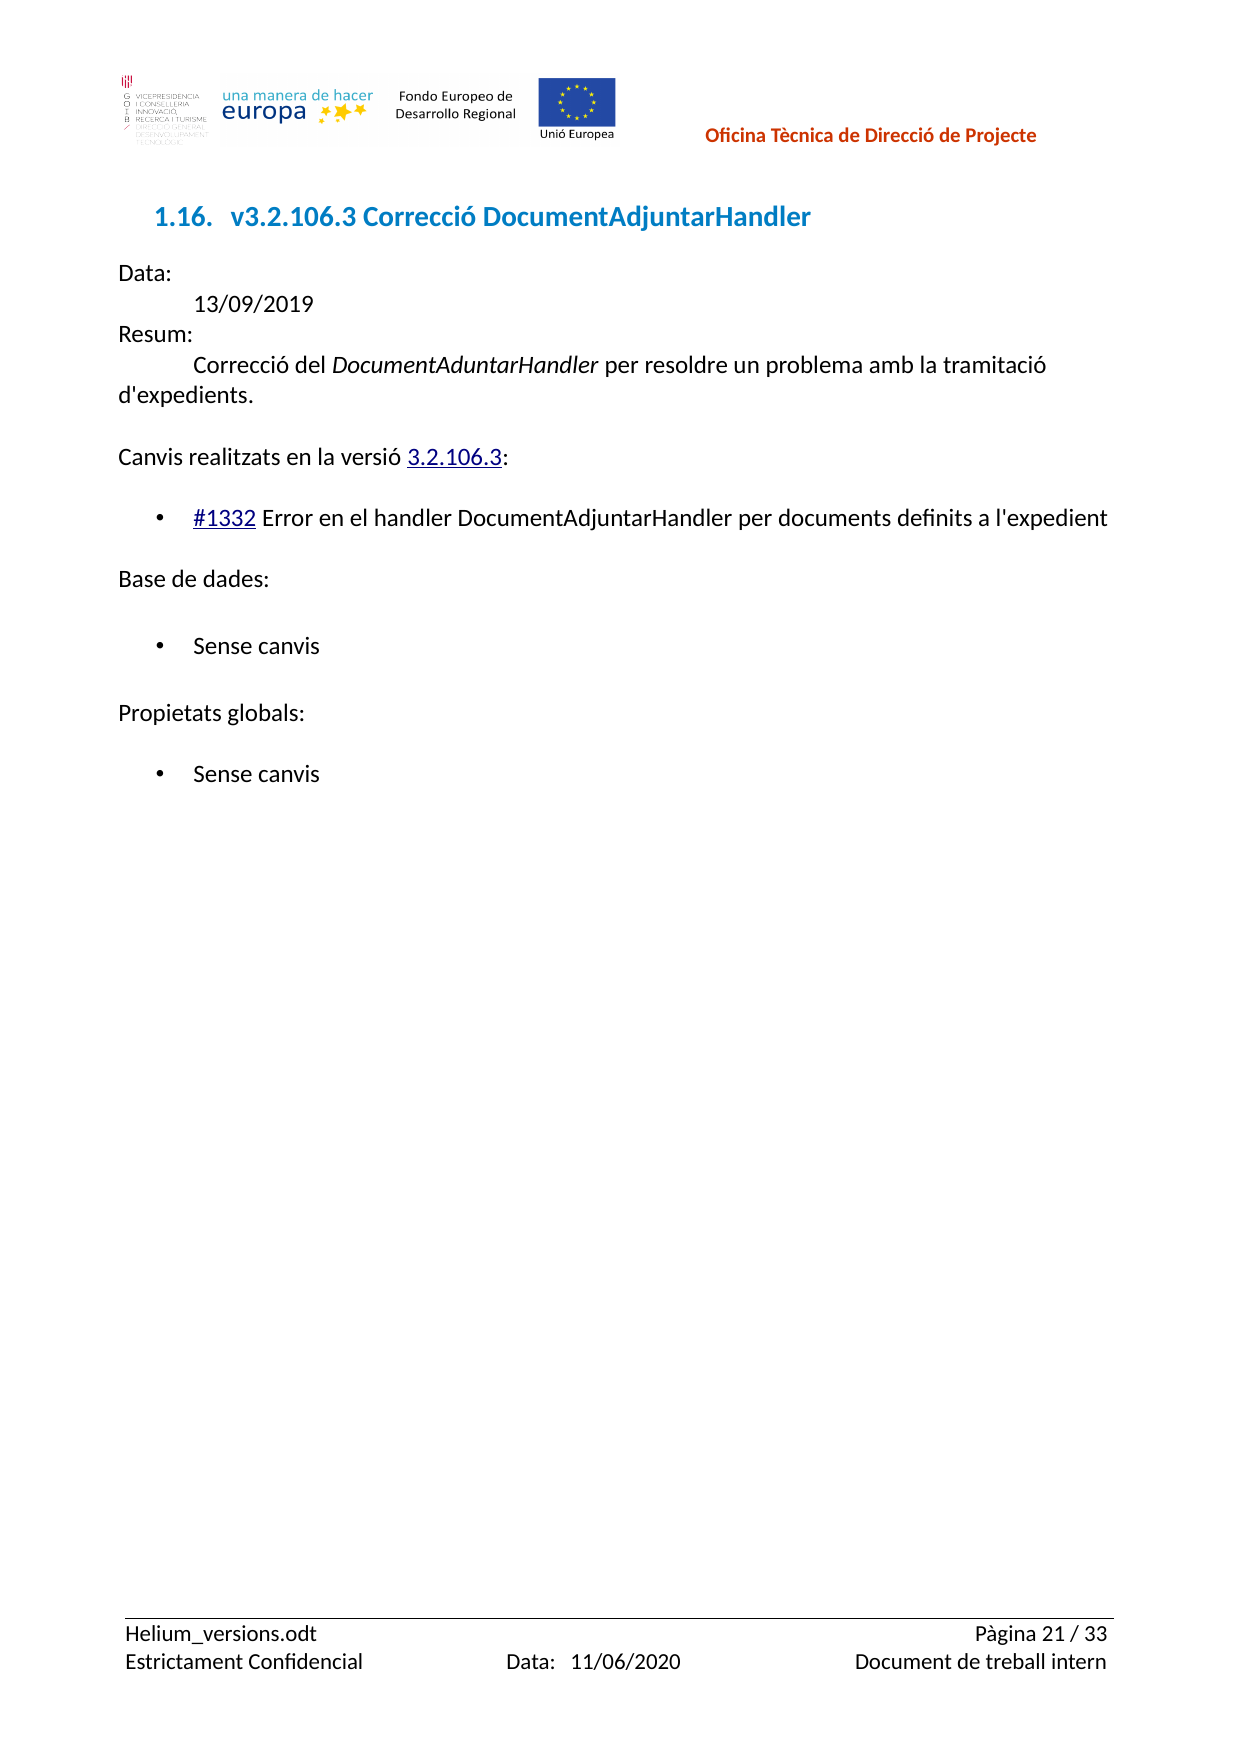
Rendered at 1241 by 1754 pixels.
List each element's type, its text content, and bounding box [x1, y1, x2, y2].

text Canvis realitzats en la versió 3.2.106.3: [118, 441, 1122, 471]
text 13/09/2019 [118, 288, 1122, 319]
text Base de dades: [118, 563, 1122, 593]
text Data: [118, 258, 1122, 288]
text Propietats globals: [118, 697, 1122, 727]
list #1332 Error en el handler DocumentAdjuntarHandler per documents definits a l'expedient [156, 502, 1122, 532]
subtitle v3.2.106.3 Correcció DocumentAdjuntarHandler [153, 198, 1122, 234]
list Sense canvis [156, 758, 1122, 788]
text Resum: [118, 319, 1122, 349]
picture [219, 73, 621, 147]
picture [118, 73, 213, 147]
list Sense canvis [156, 630, 1122, 660]
text Correcció del DocumentAduntarHandler per resoldre un problema amb la tramitació d'expedients. [118, 349, 1122, 410]
